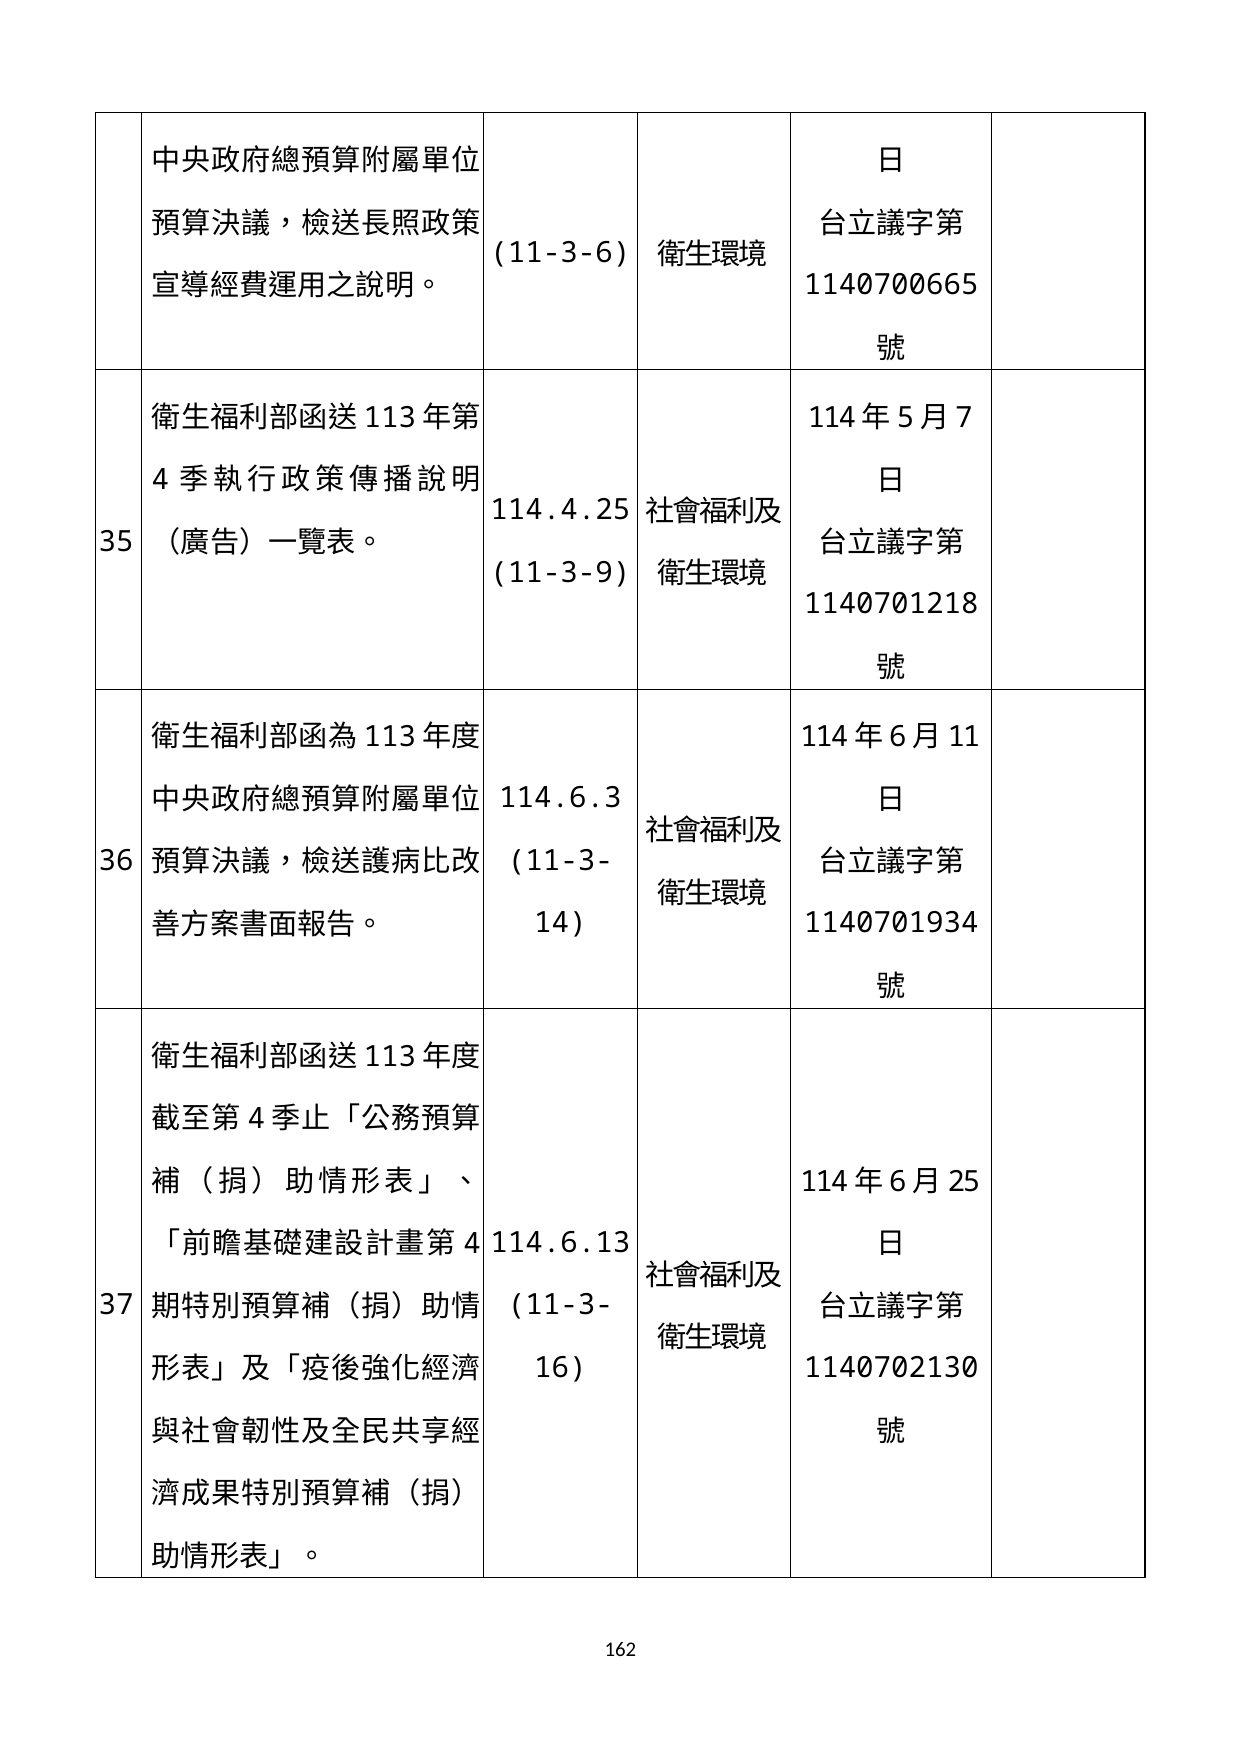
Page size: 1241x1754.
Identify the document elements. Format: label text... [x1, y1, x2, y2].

table_cell 114.6.13 (11-3-16) [484, 1009, 637, 1577]
table_cell [992, 1009, 1144, 1577]
table_cell 社會福利及衛生環境 [638, 690, 790, 1008]
table_cell [992, 370, 1144, 688]
table_cell [96, 370, 141, 688]
table_cell 114.4.25 (11-3-9) [484, 370, 637, 688]
table_cell 中央政府總預算附屬單位預算決議，檢送長照政策宣導經費運用之說明。 [142, 113, 483, 369]
table_cell 114年6月11日 台立議字第1140701934號 [791, 690, 991, 1008]
table_cell 日 台立議字第1140700665號 [791, 113, 991, 369]
table_cell 114.6.3 (11-3-14) [484, 690, 637, 1008]
table_cell 114年5月7日 台立議字第1140701218號 [791, 370, 991, 688]
table_cell 衛生環境 [638, 113, 790, 369]
table_cell (11-3-6) [484, 113, 637, 369]
table_cell 社會福利及衛生環境 [638, 1009, 790, 1577]
table_cell [992, 113, 1144, 369]
table_cell 114年6月25日 台立議字第1140702130號 [791, 1009, 991, 1577]
table_cell [96, 113, 141, 369]
table_cell 衛生福利部函為113年度中央政府總預算附屬單位預算決議，檢送護病比改善方案書面報告。 [142, 690, 483, 1008]
table_cell 衛生福利部函送113年度截至第4季止「公務預算補（捐）助情形表」、「前瞻基礎建設計畫第4期特別預算補（捐）助情形表」及「疫後強化經濟與社會韌性及全民共享經濟成果特別預算補（捐）助情形表」。 [142, 1009, 483, 1577]
table_cell [96, 690, 141, 1008]
table_cell 社會福利及衛生環境 [638, 370, 790, 688]
table_cell [96, 1009, 141, 1577]
table_cell [992, 690, 1144, 1008]
table_cell 衛生福利部函送113年第4季執行政策傳播說明（廣告）一覽表。 [142, 370, 483, 688]
